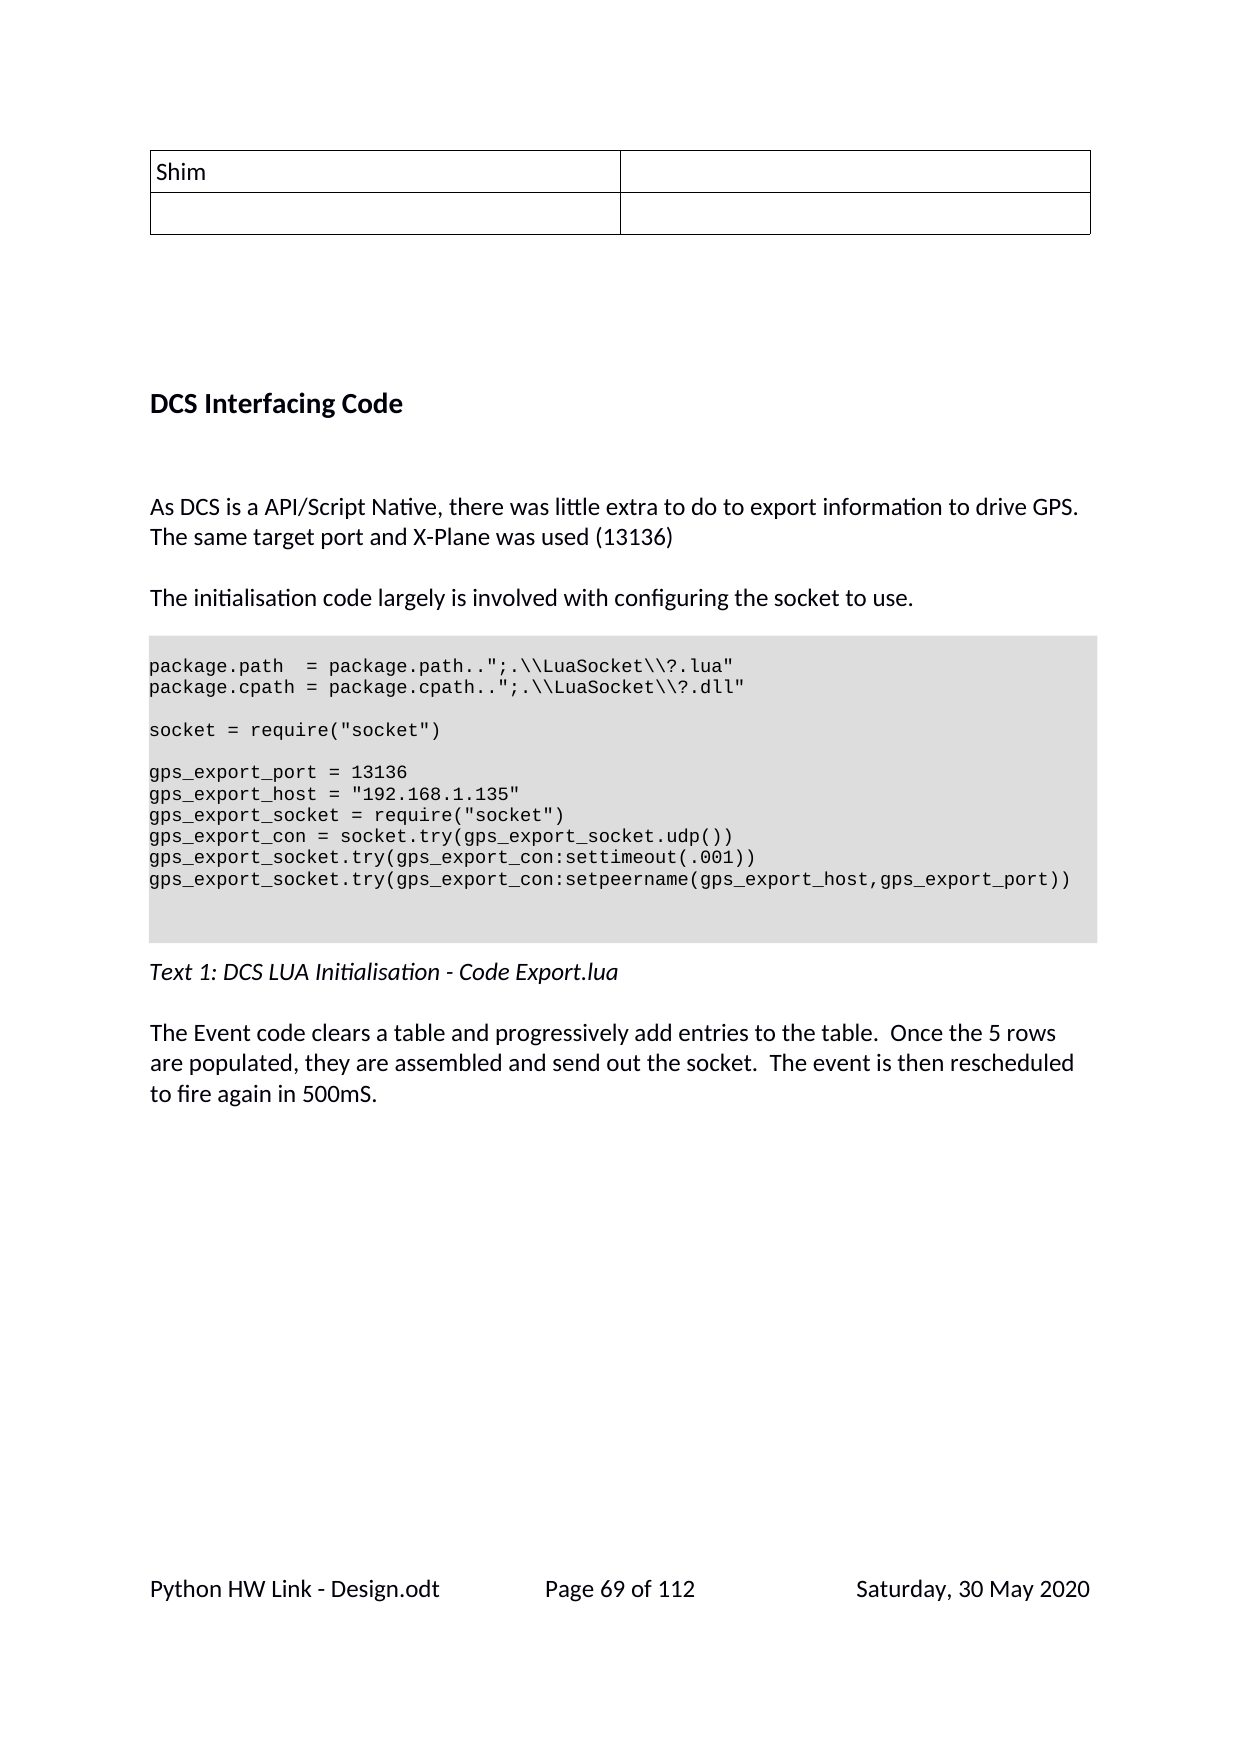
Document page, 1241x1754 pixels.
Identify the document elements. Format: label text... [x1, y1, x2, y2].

text The initialisation code largely is involved with configuring the socket to use. [150, 582, 1090, 613]
text Text 1: DCS LUA Initialisation - Code Export.lua [149, 944, 1097, 986]
table_cell Shim [151, 151, 620, 192]
text As DCS is a API/Script Native, there was little extra to do to export information to drive GPS. The same target port and X-Plane was used (13136) [150, 491, 1090, 552]
table_cell [621, 151, 1090, 192]
table_cell [151, 193, 620, 234]
text The Event code clears a table and progressively add entries to the table. Once the 5 rows are populated, they are assembled and send out the socket. The event is then rescheduled to fire again in 500mS. [150, 1017, 1090, 1108]
subtitle DCS Interfacing Code [150, 386, 1090, 421]
table_cell [621, 193, 1090, 234]
